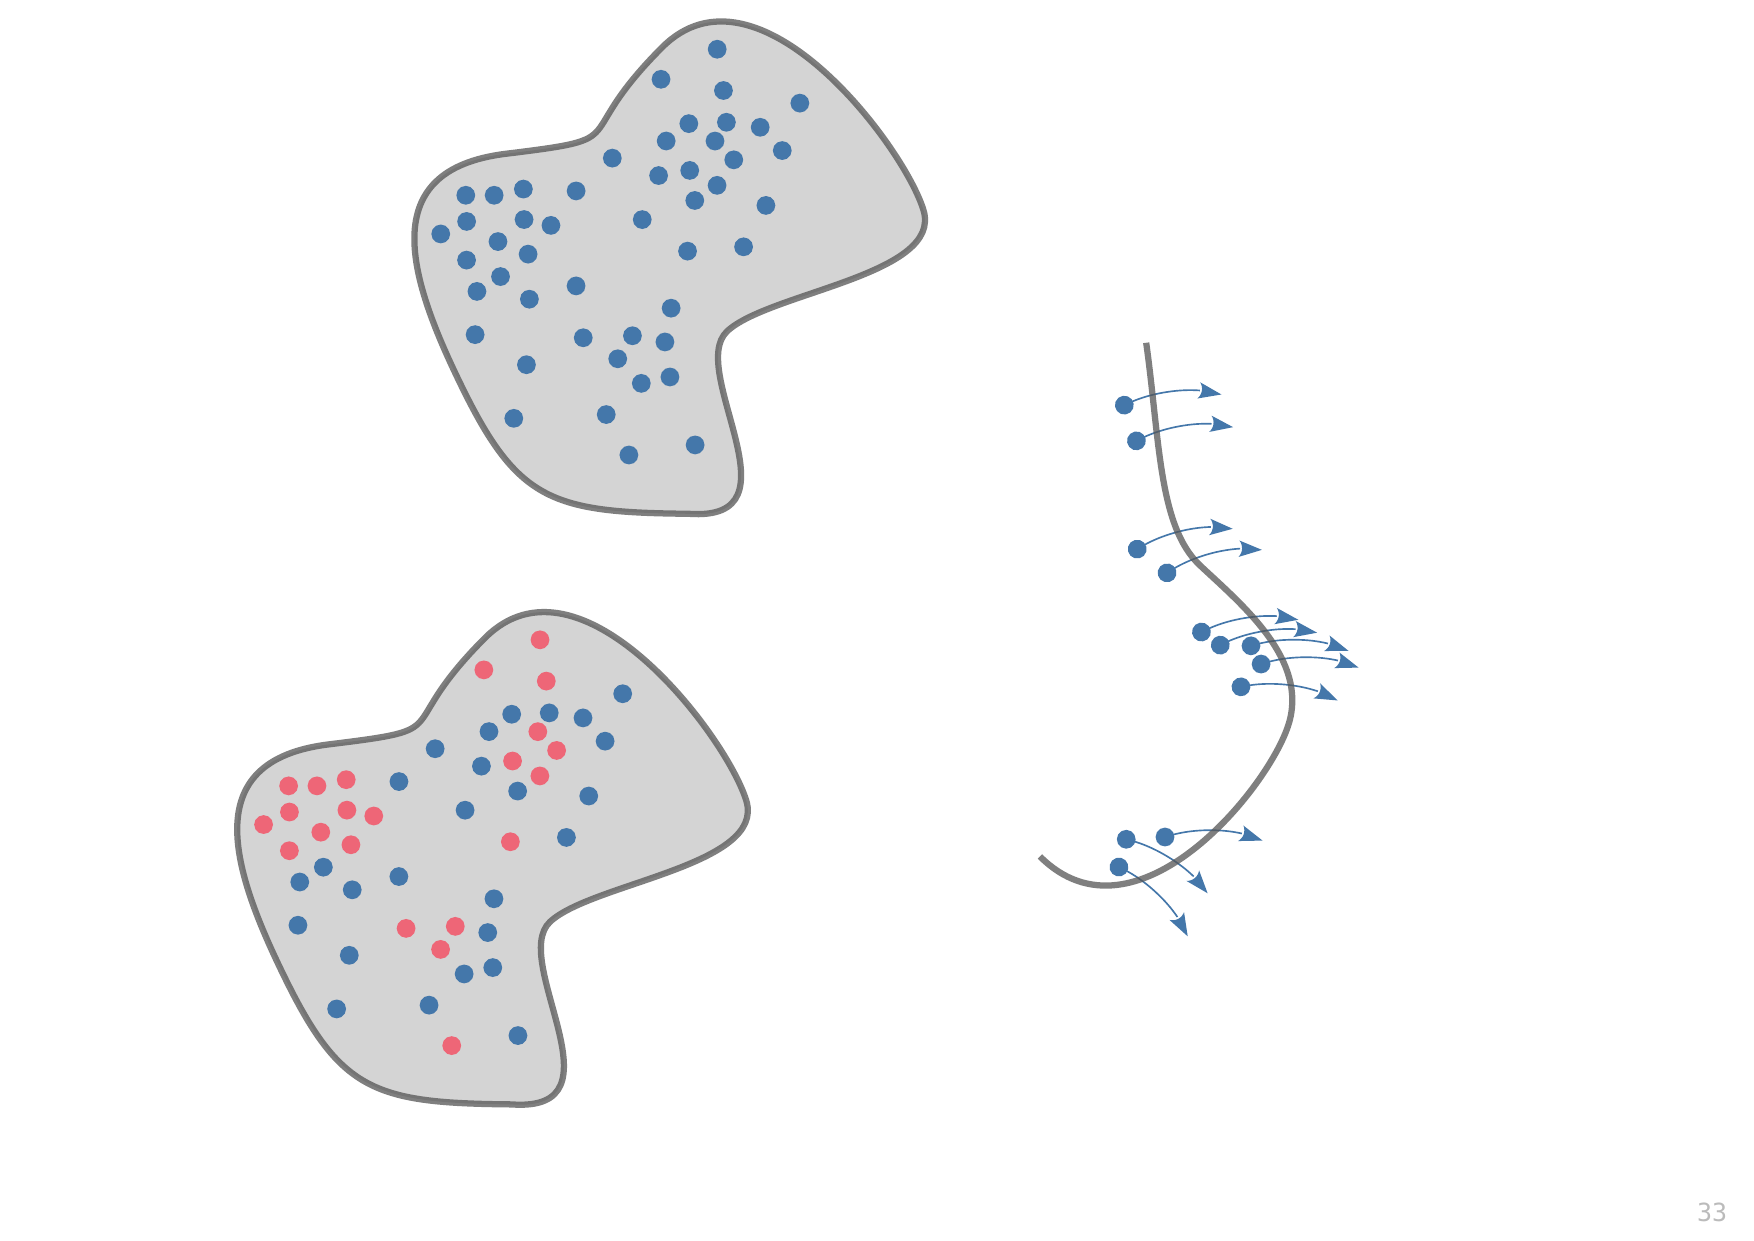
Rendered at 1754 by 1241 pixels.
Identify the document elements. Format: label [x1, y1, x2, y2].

text_box [1155, 827, 1175, 847]
text_box [1157, 563, 1177, 582]
text_box [1192, 622, 1211, 642]
text_box [1241, 636, 1271, 674]
text_box [1115, 395, 1134, 415]
text_box [237, 612, 748, 1105]
text_box [1231, 677, 1251, 697]
text_box [1210, 635, 1230, 655]
text_box [1116, 829, 1136, 849]
text_box [1128, 540, 1147, 559]
text_box [1127, 431, 1146, 451]
text_box [1109, 857, 1129, 877]
text_box [414, 21, 926, 515]
